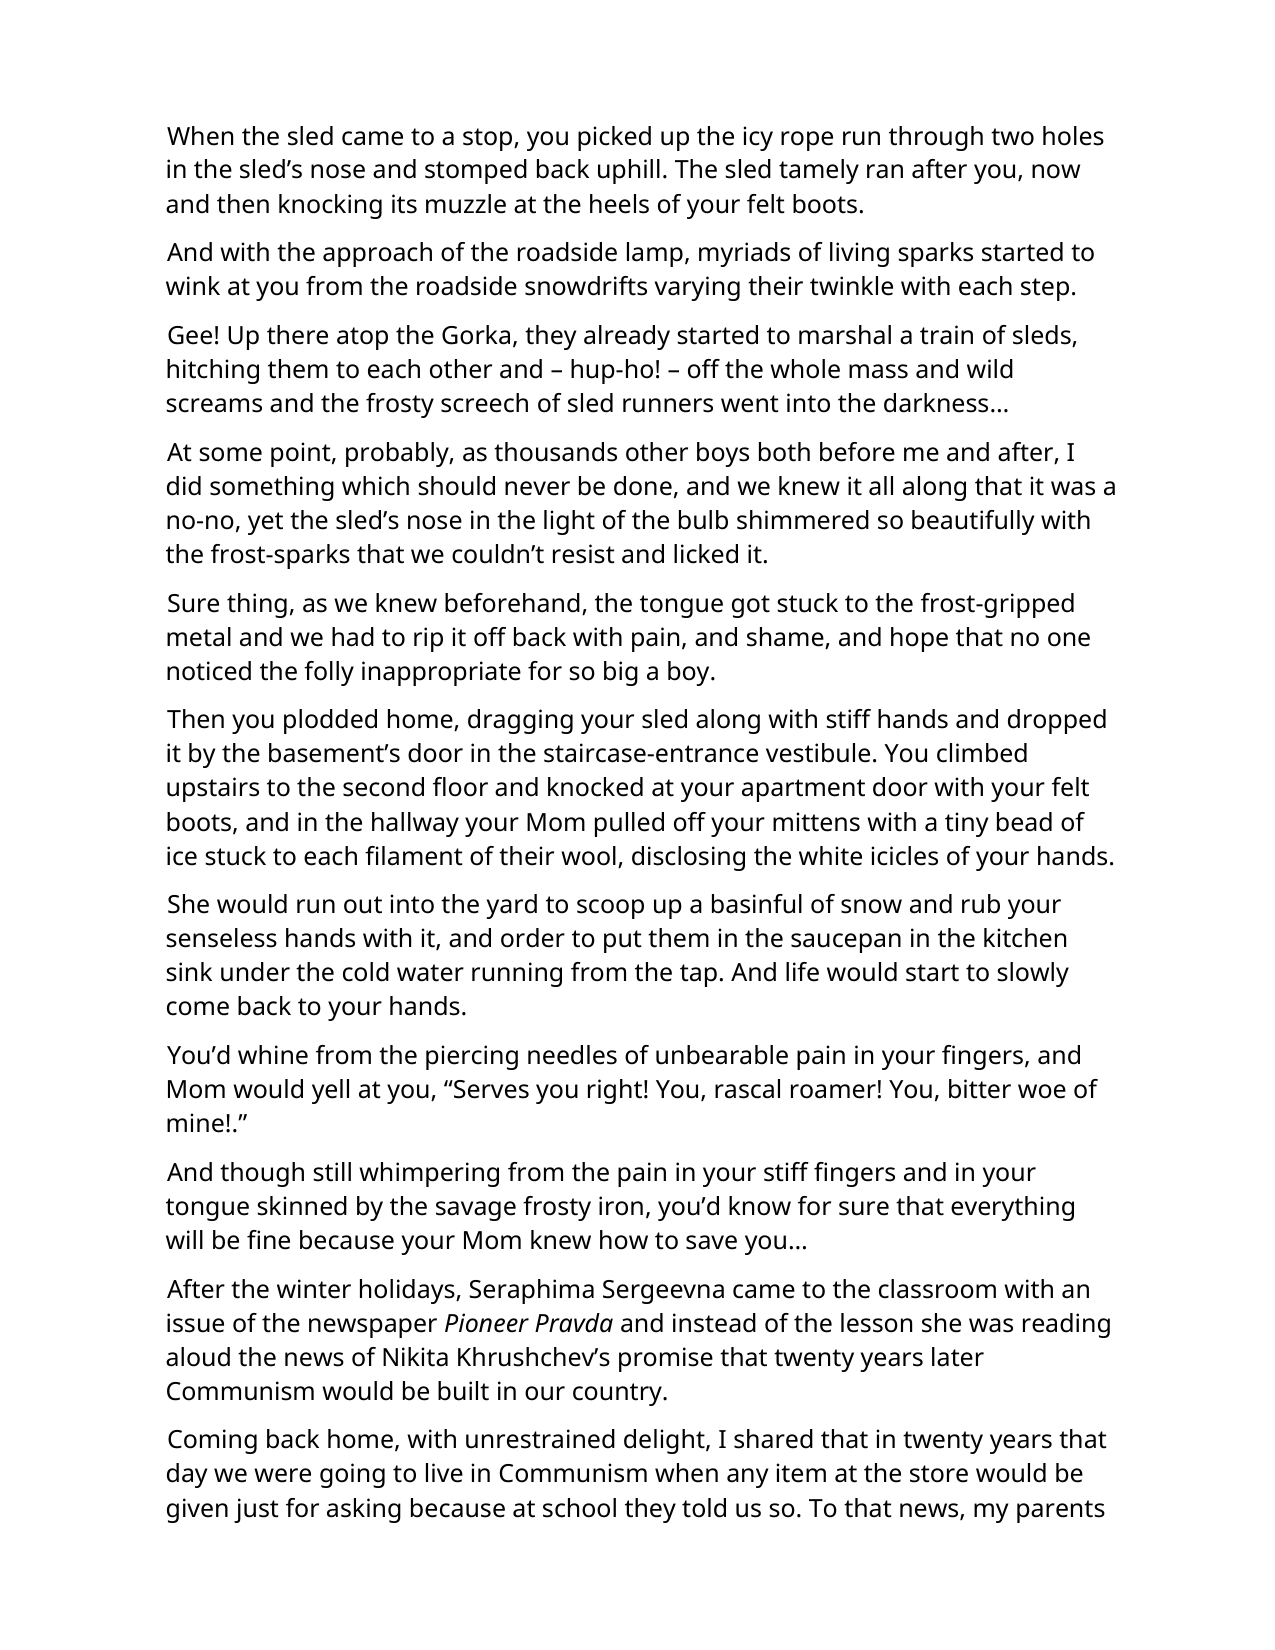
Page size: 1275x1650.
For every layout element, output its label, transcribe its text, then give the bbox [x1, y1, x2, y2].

text And though still whimpering from the pain in your stiff fingers and in your tongue skinned by the savage frosty iron, you’d know for sure that everything will be fine because your Mom knew how to save you… [165, 1154, 1118, 1257]
text At some point, probably, as thousands other boys both before me and after, I did something which should never be done, and we knew it all along that it was a no-no, yet the sled’s nose in the light of the bulb shimmered so beautifully with the frost-sparks that we couldn’t resist and licked it. [165, 434, 1118, 571]
text You’d whine from the piercing needles of unbearable pain in your fingers, and Mom would yell at you, “Serves you right! You, rascal roamer! You, bitter woe of mine!.” [165, 1038, 1118, 1140]
text Then you plodded home, dragging your sled along with stiff hands and dropped it by the basement’s door in the staircase-entrance vestibule. You climbed upstairs to the second floor and knocked at your apartment door with your felt boots, and in the hallway your Mom pulled off your mittens with a tiny bead of ice stuck to each filament of their wool, disclosing the white icicles of your hands. [165, 702, 1118, 872]
text She would run out into the yard to scoop up a basinful of snow and rub your senseless hands with it, and order to put them in the saucepan in the kitchen sink under the cold water running from the tap. And life would start to slowly come back to your hands. [165, 887, 1118, 1023]
text When the sled came to a stop, you picked up the icy rope run through two holes in the sled’s nose and stomped back uphill. The sled tamely ran after you, now and then knocking its muzzle at the heels of your felt boots. [165, 118, 1118, 220]
text And with the approach of the roadside lamp, myriads of living sparks started to wink at you from the roadside snowdrifts varying their twinkle with each step. [165, 235, 1118, 303]
text Sure thing, as we knew beforehand, the tongue got stuck to the frost-gripped metal and we had to rip it off back with pain, and shame, and hope that no one noticed the folly inappropriate for so big a boy. [165, 585, 1118, 687]
text Gee! Up there atop the Gorka, they already started to marshal a train of sleds, hitching them to each other and – hup-ho! – off the whole mass and wild screams and the frosty screech of sled runners went into the darkness… [165, 318, 1118, 420]
text After the winter holidays, Seraphima Sergeevna came to the classroom with an issue of the newspaper Pioneer Pravda and instead of the lesson she was reading aloud the news of Nikita Khrushchev’s promise that twenty years later Communism would be built in our country. [165, 1271, 1118, 1407]
text Coming back home, with unrestrained delight, I shared that in twenty years that day we were going to live in Communism when any item at the store would be given just for asking because at school they told us so. To that news, my parents [165, 1422, 1118, 1524]
